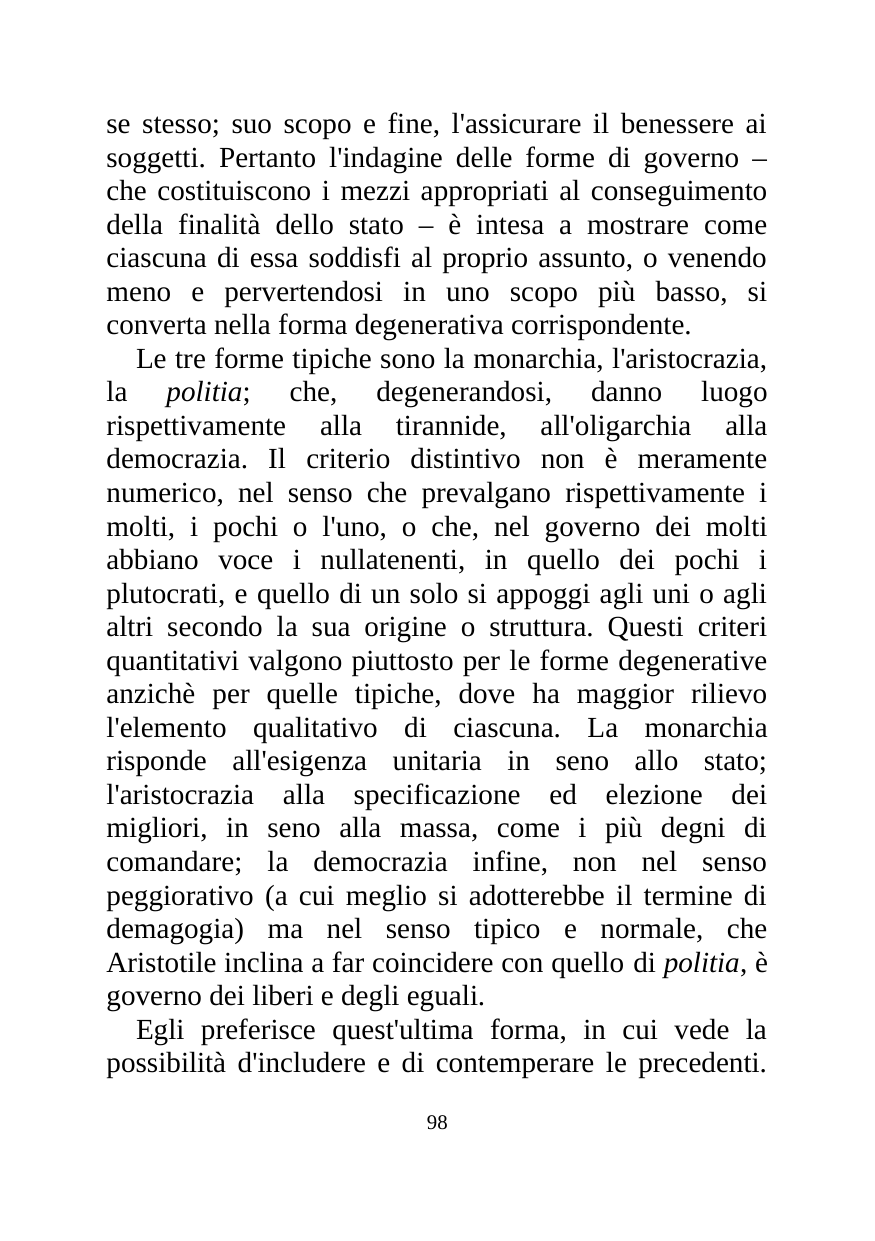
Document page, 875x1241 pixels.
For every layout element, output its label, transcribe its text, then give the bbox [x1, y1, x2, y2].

text Le tre forme tipiche sono la monarchia, l'aristocrazia, la politia; che, degenerandosi, danno luogo rispettivamente alla tirannide, all'oligarchia alla democrazia. Il criterio distintivo non è meramente numerico, nel senso che prevalgano rispettivamente i molti, i pochi o l'uno, o che, nel governo dei molti abbiano voce i nullatenenti, in quello dei pochi i plutocrati, e quello di un solo si appoggi agli uni o agli altri secondo la sua origine o struttura. Questi criteri quantitativi valgono piuttosto per le forme degenerative anzichè per quelle tipiche, dove ha maggior rilievo l'elemento qualitativo di ciascuna. La monarchia risponde all'esigenza unitaria in seno allo stato; l'aristocrazia alla specificazione ed elezione dei migliori, in seno alla massa, come i più degni di comandare; la democrazia infine, non nel senso peggiorativo (a cui meglio si adotterebbe il termine di demagogia) ma nel senso tipico e normale, che Aristotile inclina a far coincidere con quello di politia, è governo dei liberi e degli eguali. [106, 341, 768, 1012]
text Egli preferisce quest'ultima forma, in cui vede la possibilità d'includere e di contemperare le precedenti. [106, 1012, 768, 1079]
text se stesso; suo scopo e fine, l'assicurare il benessere ai soggetti. Pertanto l'indagine delle forme di governo – che costituiscono i mezzi appropriati al conseguimento della finalità dello stato – è intesa a mostrare come ciascuna di essa soddisfi al proprio assunto, o venendo meno e pervertendosi in uno scopo più basso, si converta nella forma degenerativa corrispondente. [106, 106, 768, 341]
